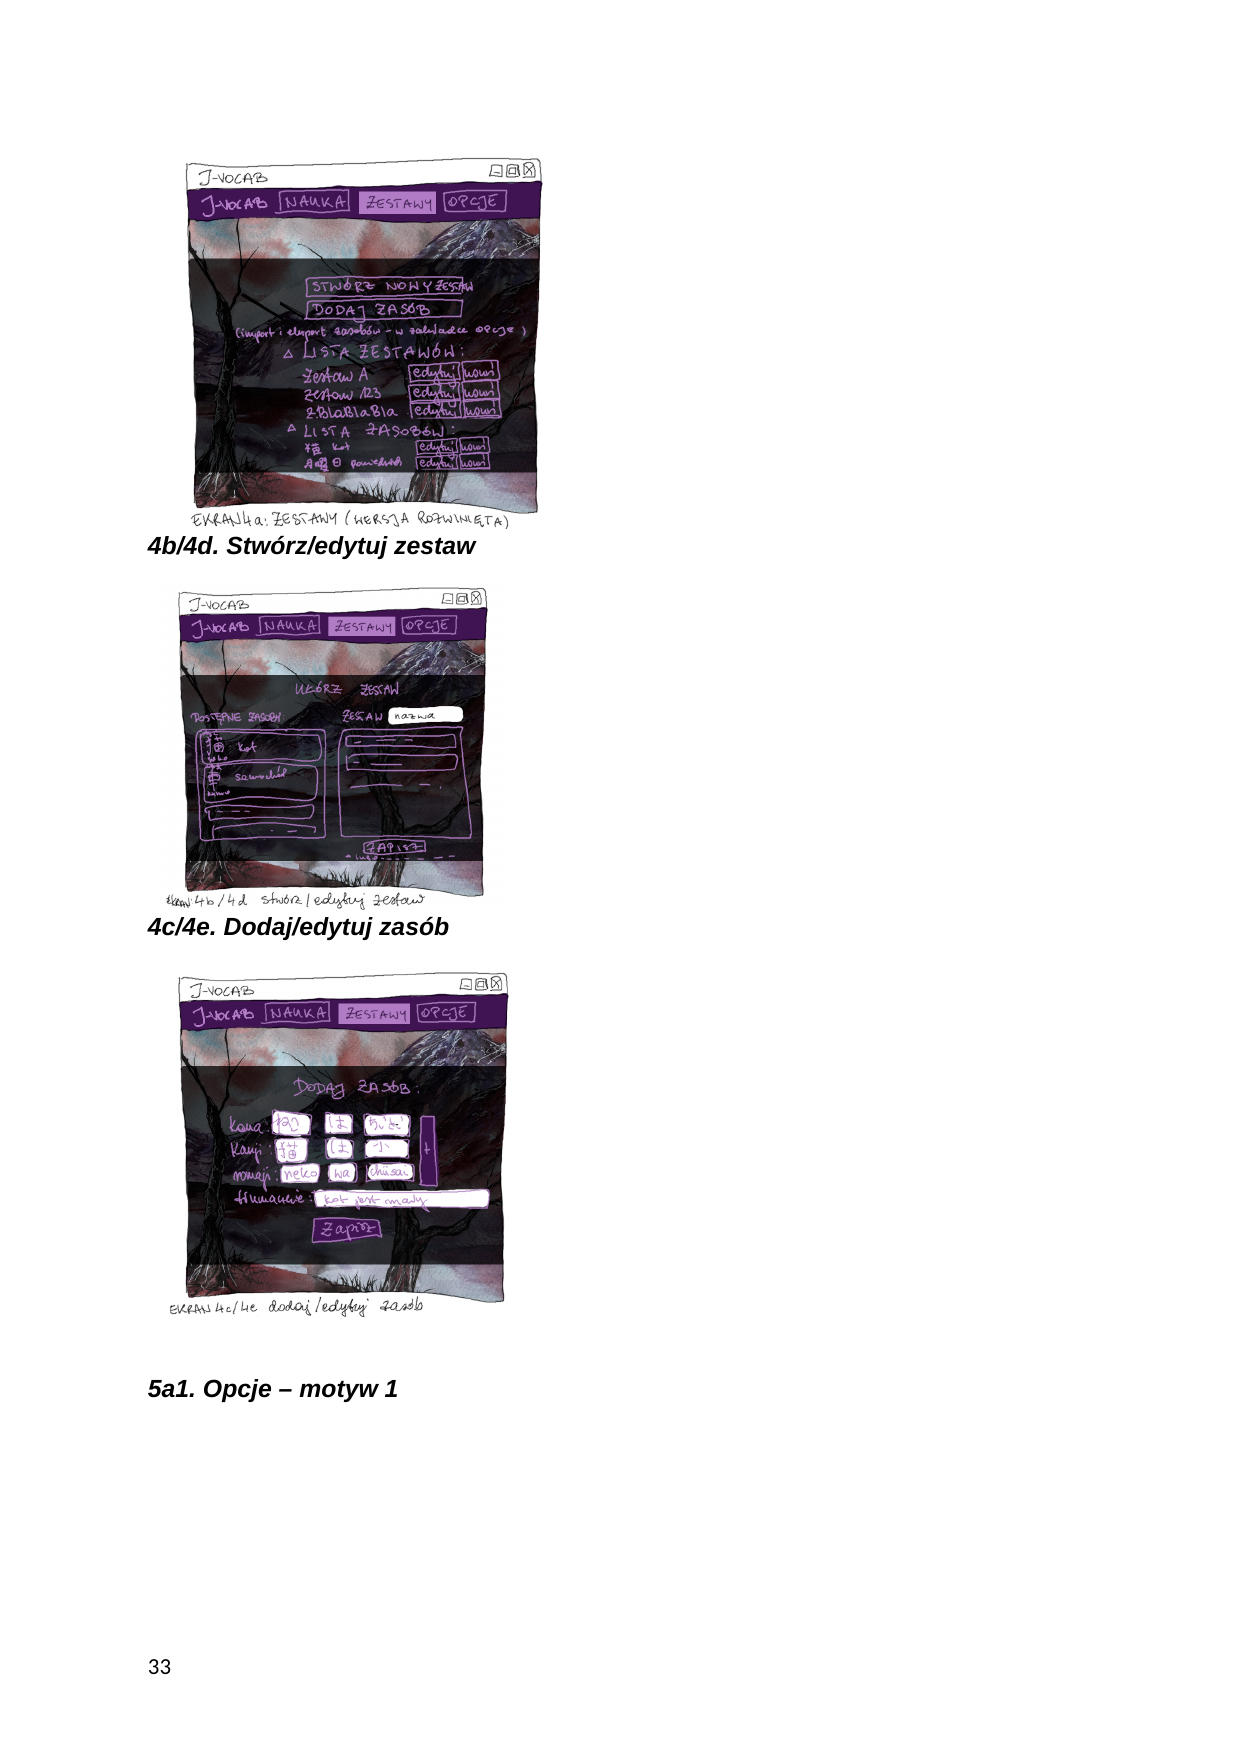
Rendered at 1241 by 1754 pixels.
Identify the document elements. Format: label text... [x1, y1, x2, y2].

subtitle 4b/4d. Stwórz/edytuj zestaw [148, 529, 1093, 560]
picture [160, 578, 503, 910]
picture [159, 962, 525, 1317]
picture [165, 147, 560, 529]
subtitle 5a1. Opcje – motyw 1 [148, 1374, 1093, 1402]
subtitle 4c/4e. Dodaj/edytuj zasób [148, 910, 1093, 941]
